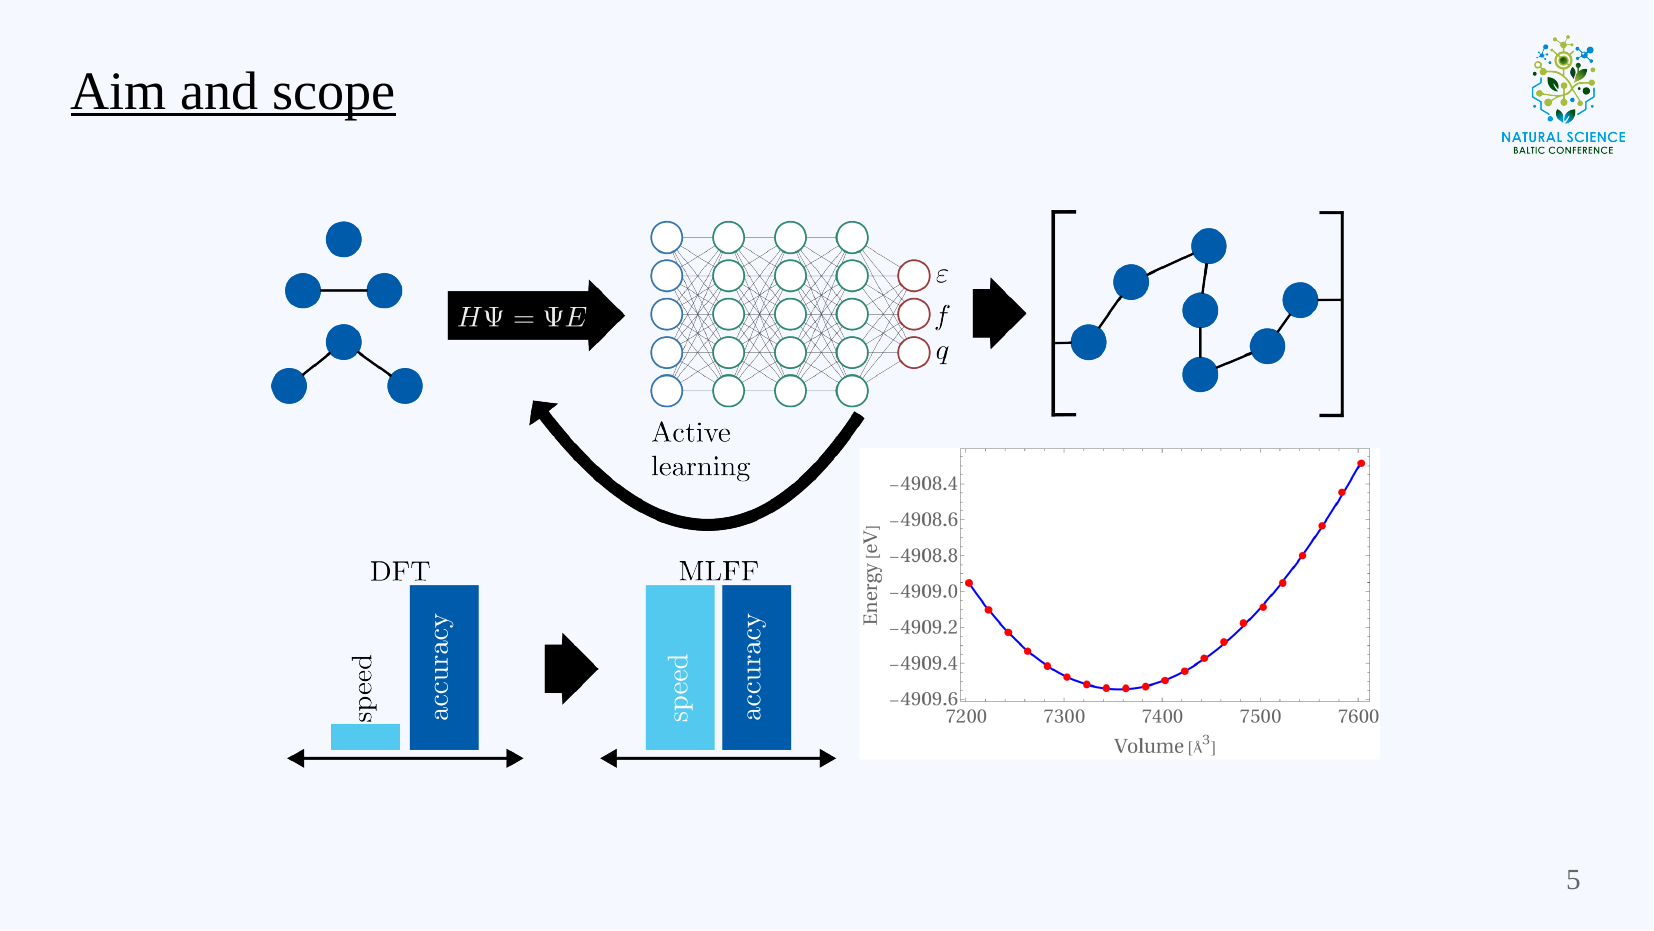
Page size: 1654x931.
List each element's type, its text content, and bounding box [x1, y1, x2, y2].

title Aim and scope [70, 41, 1502, 142]
picture [271, 210, 1380, 768]
picture [1502, 35, 1625, 154]
